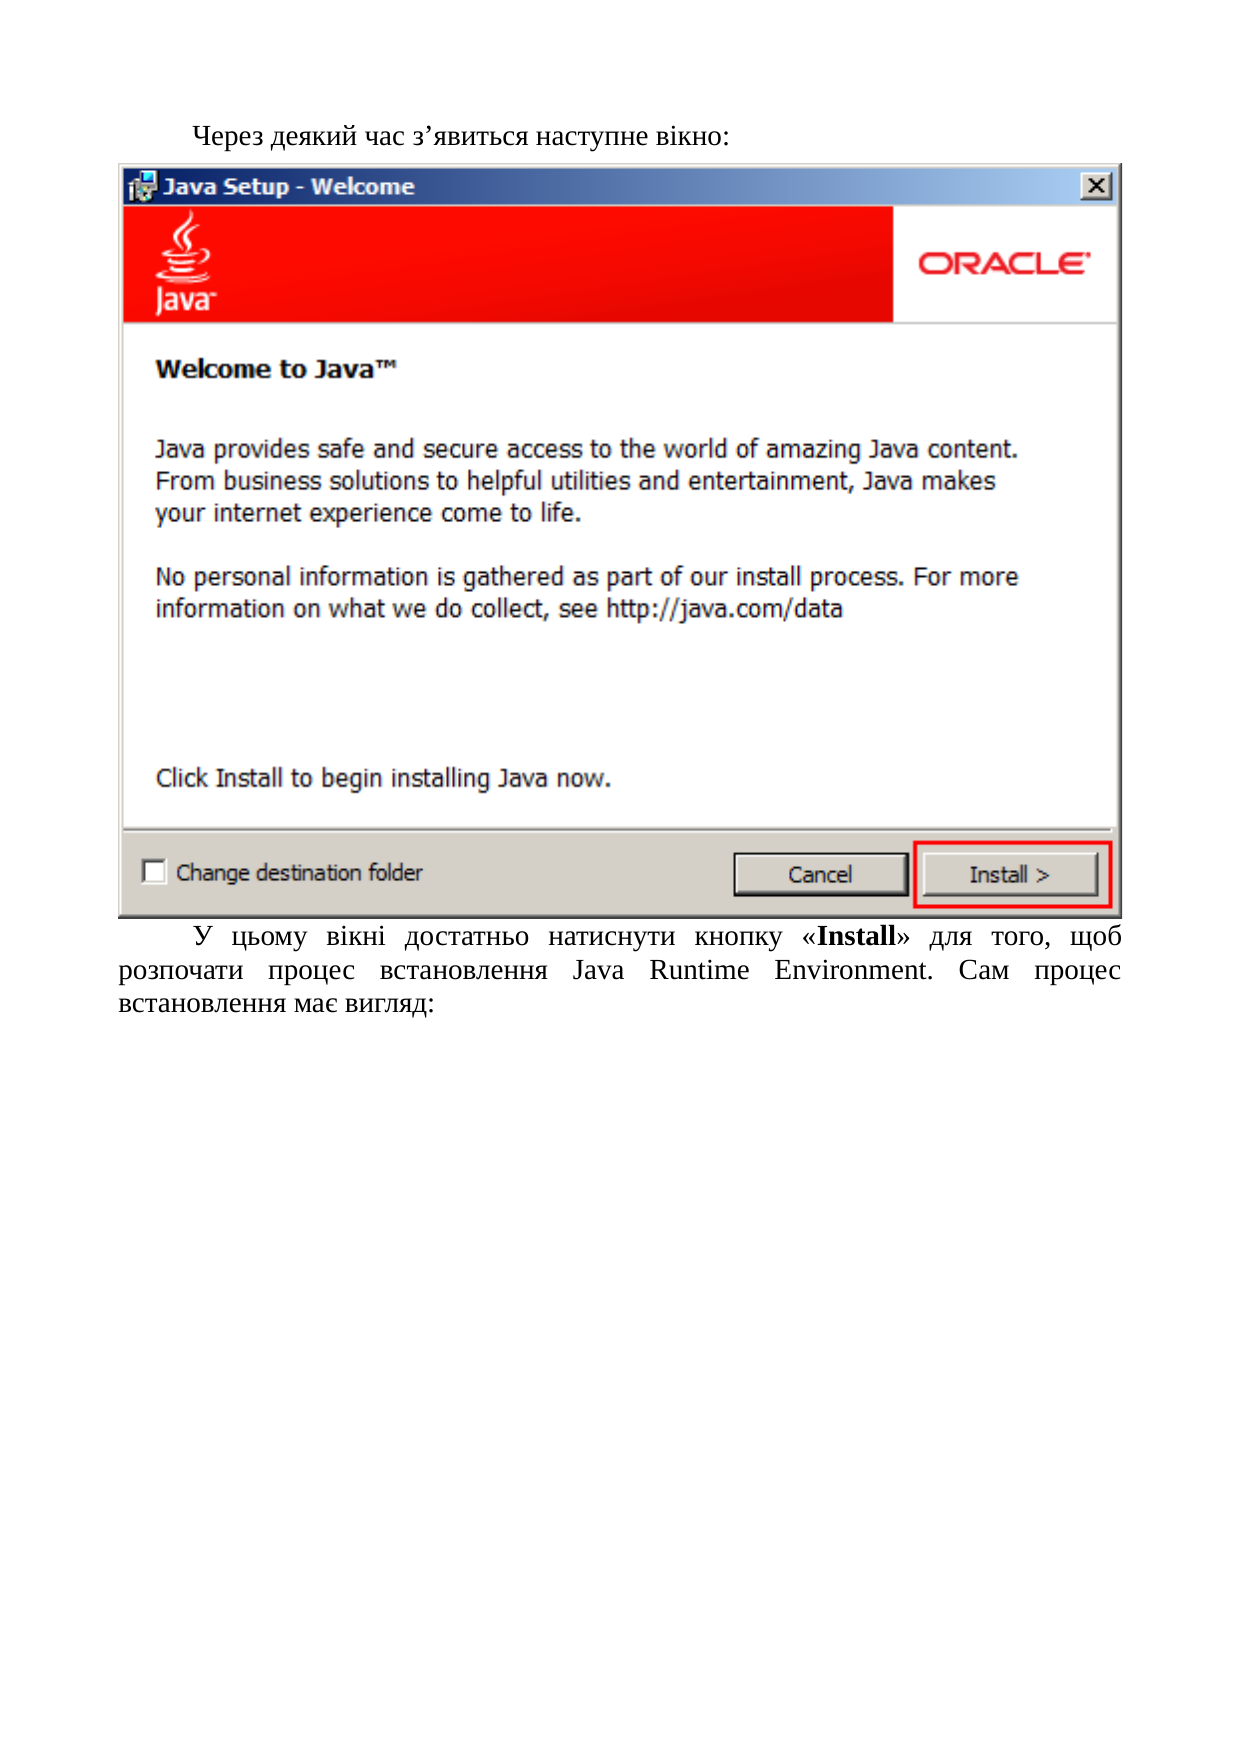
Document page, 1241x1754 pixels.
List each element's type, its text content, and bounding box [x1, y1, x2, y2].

text Через деякий час з’явиться наступне вікно: [118, 118, 1122, 152]
picture [118, 163, 1123, 919]
text У цьому вікні достатньо натиснути кнопку «Install» для того, щоб розпочати процес встановлення Java Runtime Environment. Сам процес встановлення має вигляд: [118, 919, 1122, 1019]
